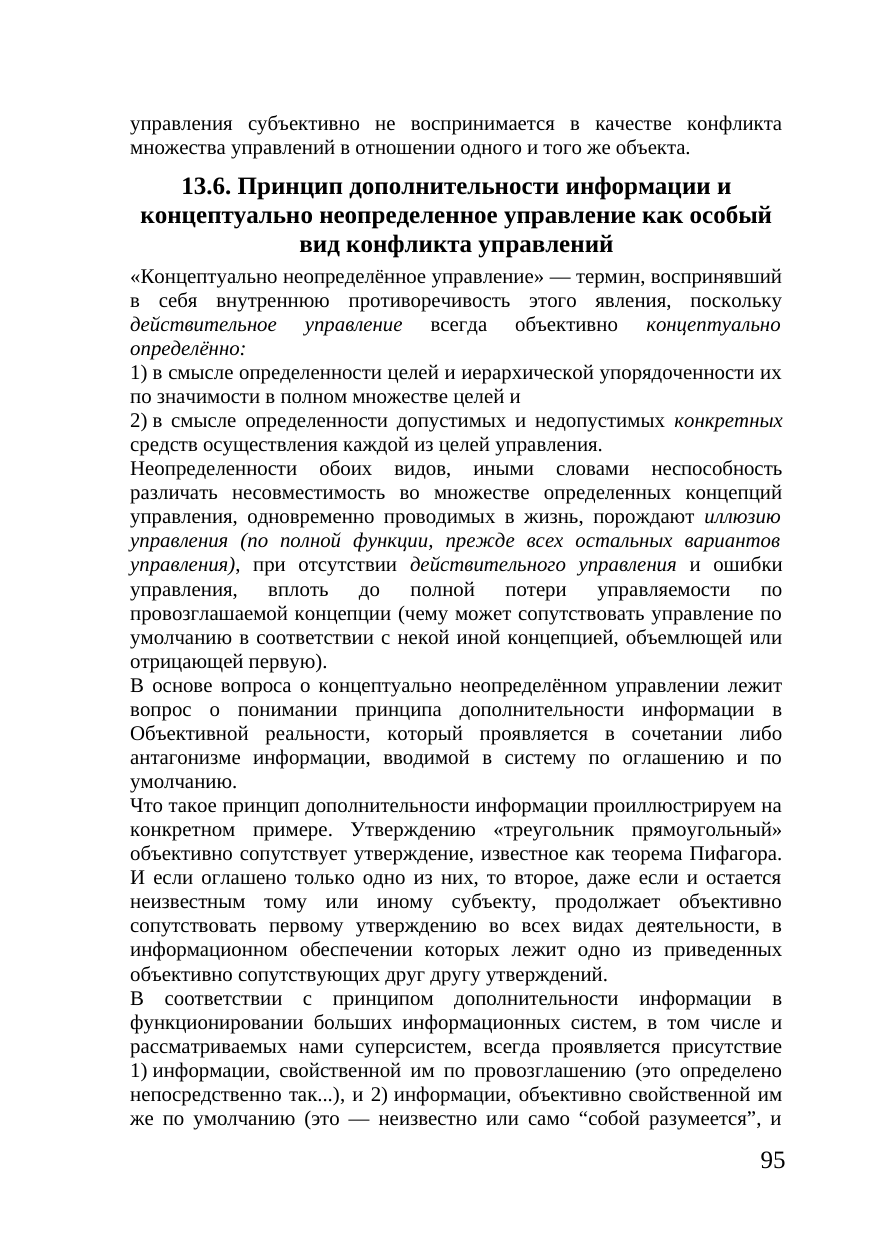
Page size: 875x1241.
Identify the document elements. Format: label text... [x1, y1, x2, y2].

text Неопределенности обоих видов, иными словами неспособность различать несовместимость во множестве определенных концепций управления, одновременно проводимых в жизнь, порождают иллюзию управления (по полной функции, прежде всех остальных вариантов управления), при отсутствии действительного управления и ошибки управления, вплоть до полной потери управляемости по провозглашаемой концепции (чему может сопутствовать управление по умолчанию в соответствии с некой иной концепцией, объемлющей или отрицающей первую). [130, 456, 783, 673]
subtitle 13.6. Принцип дополнительности информации и концептуально неопределенное управление как особый вид конфликта управлений [130, 171, 783, 257]
text 1) в смысле определенности целей и иерархической упорядоченности их по значимости в полном множестве целей и [130, 360, 783, 408]
text В основе вопроса о концептуально неопределённом управлении лежит вопрос о понимании принципа дополнительности информации в Объективной реальности, который проявляется в сочетании либо антагонизме информации, вводимой в систему по оглашению и по умолчанию. [130, 673, 783, 793]
text Что такое принцип дополнительности информации проиллюстрируем на конкретном примере. Утверждению «треугольник прямоугольный» объективно сопутствует утверждение, известное как теорема Пифагора. И если оглашено только одно из них, то второе, даже если и остается неизвестным тому или иному субъекту, продолжает объективно сопутствовать первому утверждению во всех видах деятельности, в информационном обеспечении которых лежит одно из приведенных объективно сопутствующих друг другу утверждений. [130, 793, 783, 986]
text управления субъективно не воспринимается в качестве конфликта множества управлений в отношении одного и того же объекта. [130, 111, 783, 159]
text 2) в смысле определенности допустимых и недопустимых конкретных средств осуществления каждой из целей управления. [130, 408, 783, 456]
text «Концептуально неопределённое управление» — термин, воспринявший в себя внутреннюю противоречивость этого явления, поскольку действительное управление всегда объективно концептуально определённо: [130, 264, 783, 360]
text В соответствии с принципом дополнительности информации в функционировании больших информационных систем, в том числе и рассматриваемых нами суперсистем, всегда проявляется присутствие 1) информации, свойственной им по провозглашению (это определено непосредственно так...), и 2) информации, объективно свойственной им же по умолчанию (это — неизвестно или само “собой разумеется”, и [130, 986, 783, 1130]
